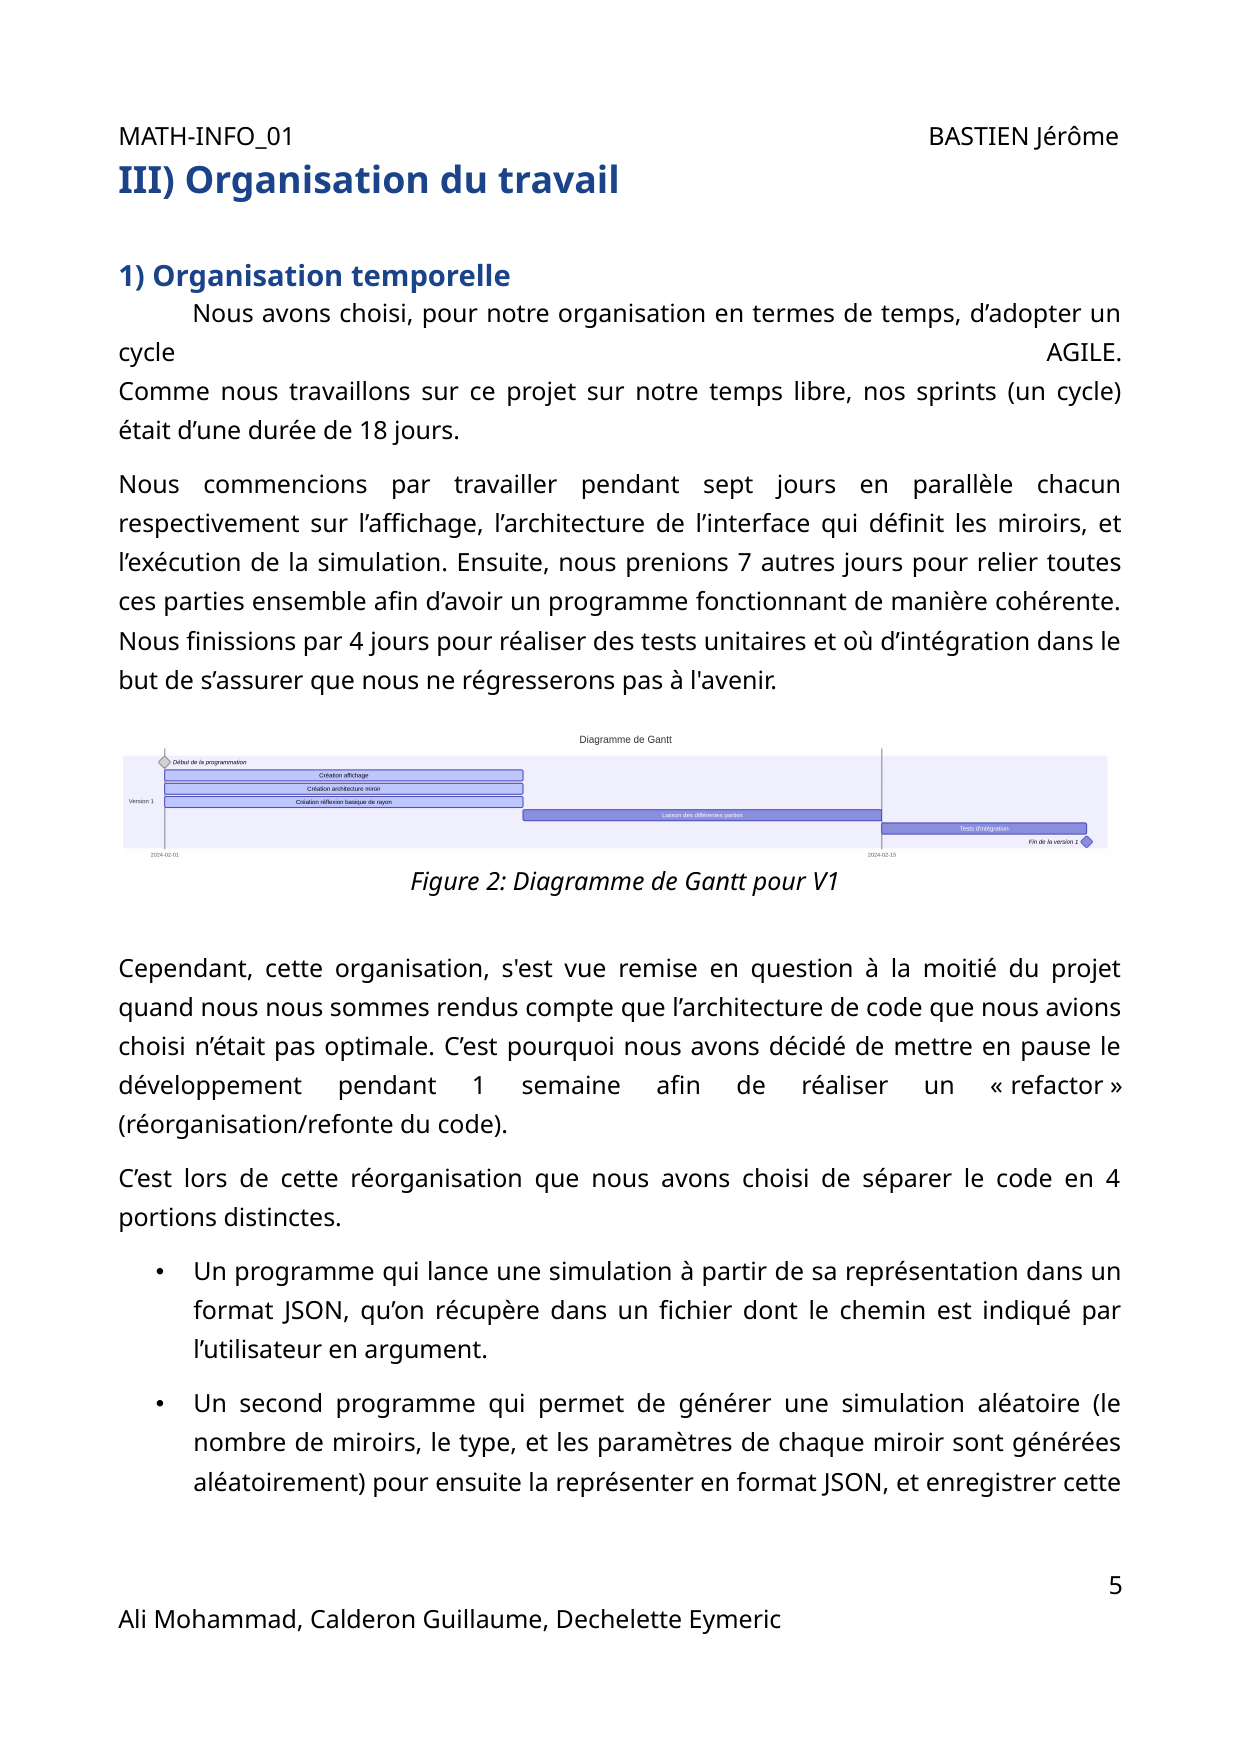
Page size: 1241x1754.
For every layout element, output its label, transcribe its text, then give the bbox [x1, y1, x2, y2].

text Nous avons choisi, pour notre organisation en termes de temps, d’adopter un cycle AGILE. Comme nous travaillons sur ce projet sur notre temps libre, nos sprints (un cycle) était d’une durée de 18 jours. [118, 295, 1122, 447]
list Un second programme qui permet de générer une simulation aléatoire (le nombre de miroirs, le type, et les paramètres de chaque miroir sont générées aléatoirement) pour ensuite la représenter en format JSON, et enregistrer cette [156, 1386, 1122, 1498]
text [123, 728, 1127, 782]
text Cependant, cette organisation, s'est vue remise en question à la moitié du projet quand nous nous sommes rendus compte que l’architecture de code que nous avions choisi n’était pas optimale. C’est pourquoi nous avons décidé de mettre en pause le développement pendant 1 semaine afin de réaliser un « refactor » (réorganisation/refonte du code). [118, 715, 1127, 1141]
text Nous commencions par travailler pendant sept jours en parallèle chacun respectivement sur l’affichage, l’architecture de l’interface qui définit les miroirs, et l’exécution de la simulation. Ensuite, nous prenions 7 autres jours pour relier toutes ces parties ensemble afin d’avoir un programme fonctionnant de manière cohérente. Nous finissions par 4 jours pour réaliser des tests unitaires et où d’intégration dans le but de s’assurer que nous ne régresserons pas à l'avenir. [118, 467, 1122, 696]
picture [123, 782, 1128, 806]
list Un programme qui lance une simulation à partir de sa représentation dans un format JSON, qu’on récupère dans un fichier dont le chemin est indiqué par l’utilisateur en argument. [156, 1254, 1122, 1366]
text Figure 2: Diagramme de Gantt pour V1 [123, 806, 1127, 898]
text C’est lors de cette réorganisation que nous avons choisi de séparer le code en 4 portions distinctes. [118, 1161, 1122, 1234]
subtitle III) Organisation du travail [118, 153, 1122, 204]
subtitle 1) Organisation temporelle [118, 256, 1122, 295]
